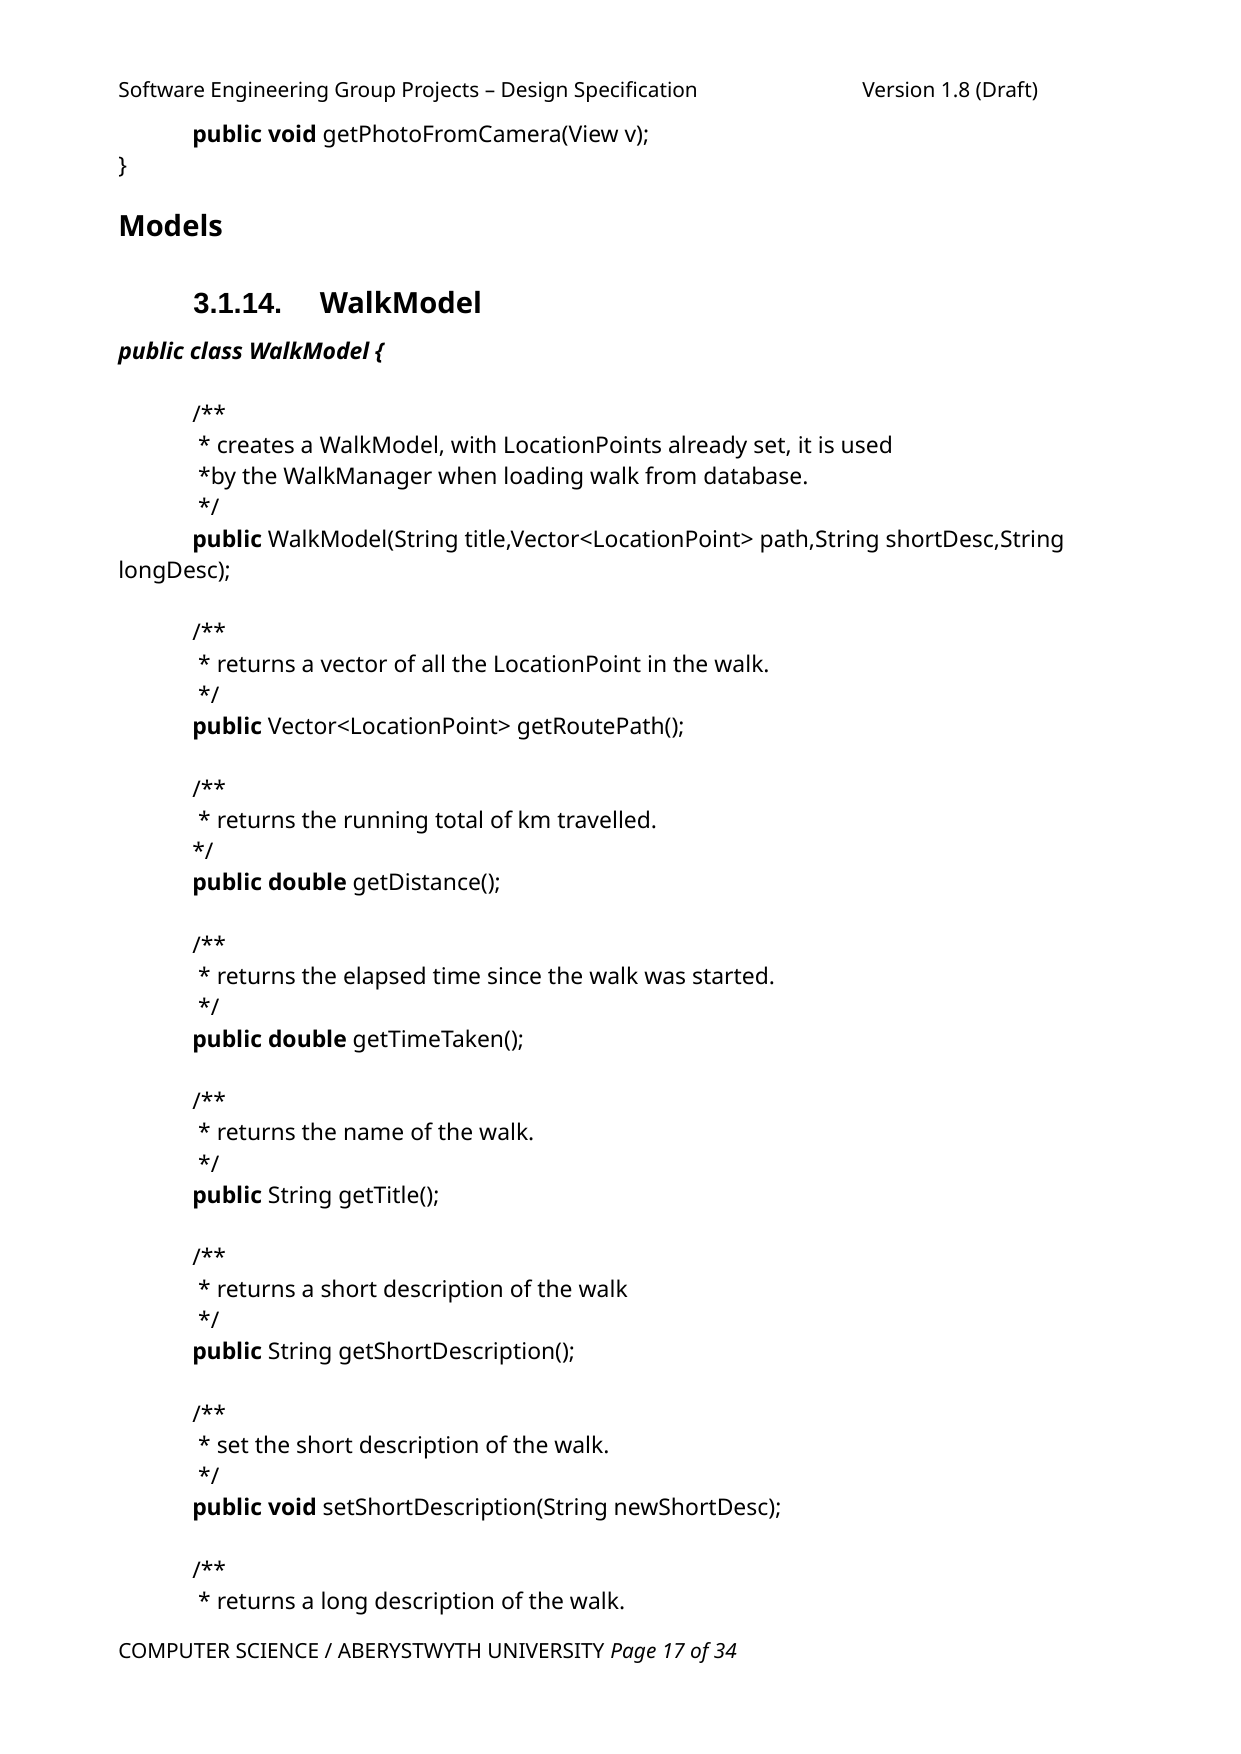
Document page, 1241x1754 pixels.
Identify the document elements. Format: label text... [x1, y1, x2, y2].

text /** [118, 616, 1122, 647]
text */ [118, 991, 1122, 1022]
text public String getTitle(); [118, 1179, 1122, 1210]
text /** [118, 772, 1122, 804]
text */ [118, 1304, 1122, 1335]
subtitle Models [118, 206, 1122, 245]
text * returns the running total of km travelled. [118, 804, 1122, 835]
text */ [118, 1147, 1122, 1179]
text public void setShortDescription(String newShortDesc); [118, 1491, 1122, 1522]
text public WalkModel(String title,Vector<LocationPoint> path,String shortDesc,String longDesc); [118, 522, 1122, 585]
text */ [118, 679, 1122, 710]
text } [118, 149, 1122, 181]
text */ [118, 491, 1122, 522]
text /** [118, 1085, 1122, 1116]
text * creates a WalkModel, with LocationPoints already set, it is used [118, 429, 1122, 460]
text * returns the elapsed time since the walk was started. [118, 960, 1122, 991]
text public String getShortDescription(); [118, 1335, 1122, 1366]
text /** [118, 1554, 1122, 1585]
text *by the WalkManager when loading walk from database. [118, 460, 1122, 491]
text public Vector<LocationPoint> getRoutePath(); [118, 710, 1122, 741]
text /** [118, 1241, 1122, 1272]
text /** [118, 1397, 1122, 1429]
text public double getTimeTaken(); [118, 1022, 1122, 1054]
text * set the short description of the walk. [118, 1429, 1122, 1460]
text /** [118, 397, 1122, 429]
text * returns a short description of the walk [118, 1272, 1122, 1304]
text public void getPhotoFromCamera(View v); [118, 118, 1122, 149]
text * returns a long description of the walk. [118, 1585, 1122, 1616]
text public double getDistance(); [118, 866, 1122, 897]
subtitle WalkModel [193, 283, 1122, 322]
text */ [118, 1460, 1122, 1491]
text /** [118, 929, 1122, 960]
text public class WalkModel { [118, 335, 1122, 366]
text * returns a vector of all the LocationPoint in the walk. [118, 647, 1122, 679]
text * returns the name of the walk. [118, 1116, 1122, 1147]
text */ [118, 835, 1122, 866]
